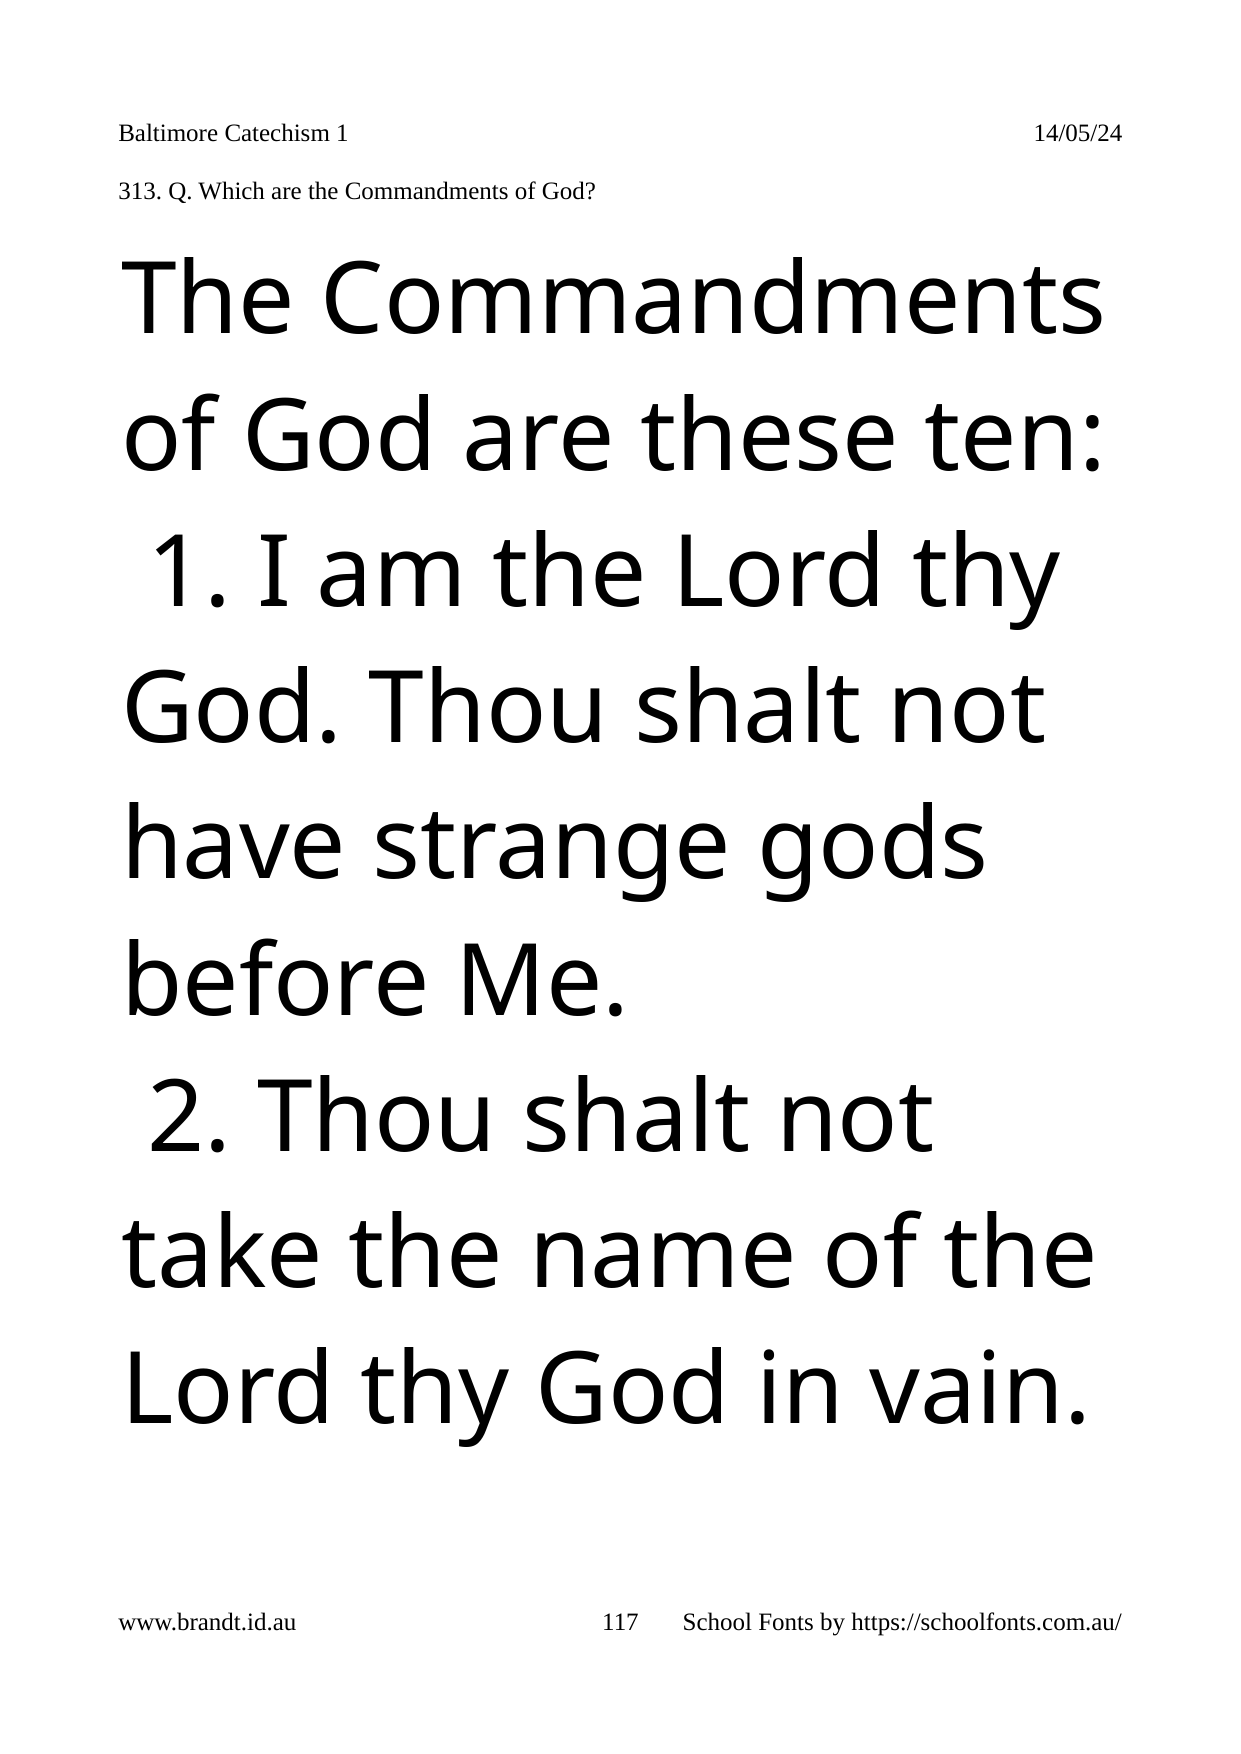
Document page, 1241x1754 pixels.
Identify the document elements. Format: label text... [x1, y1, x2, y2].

text The Commandments of God are these ten: [118, 224, 1122, 499]
text 1. I am the Lord thy God. Thou shalt not have strange gods before Me. [118, 499, 1122, 1044]
text 313. Q. Which are the Commandments of God? [118, 176, 1122, 205]
text 2. Thou shalt not take the name of the Lord thy God in vain. [118, 1044, 1122, 1456]
